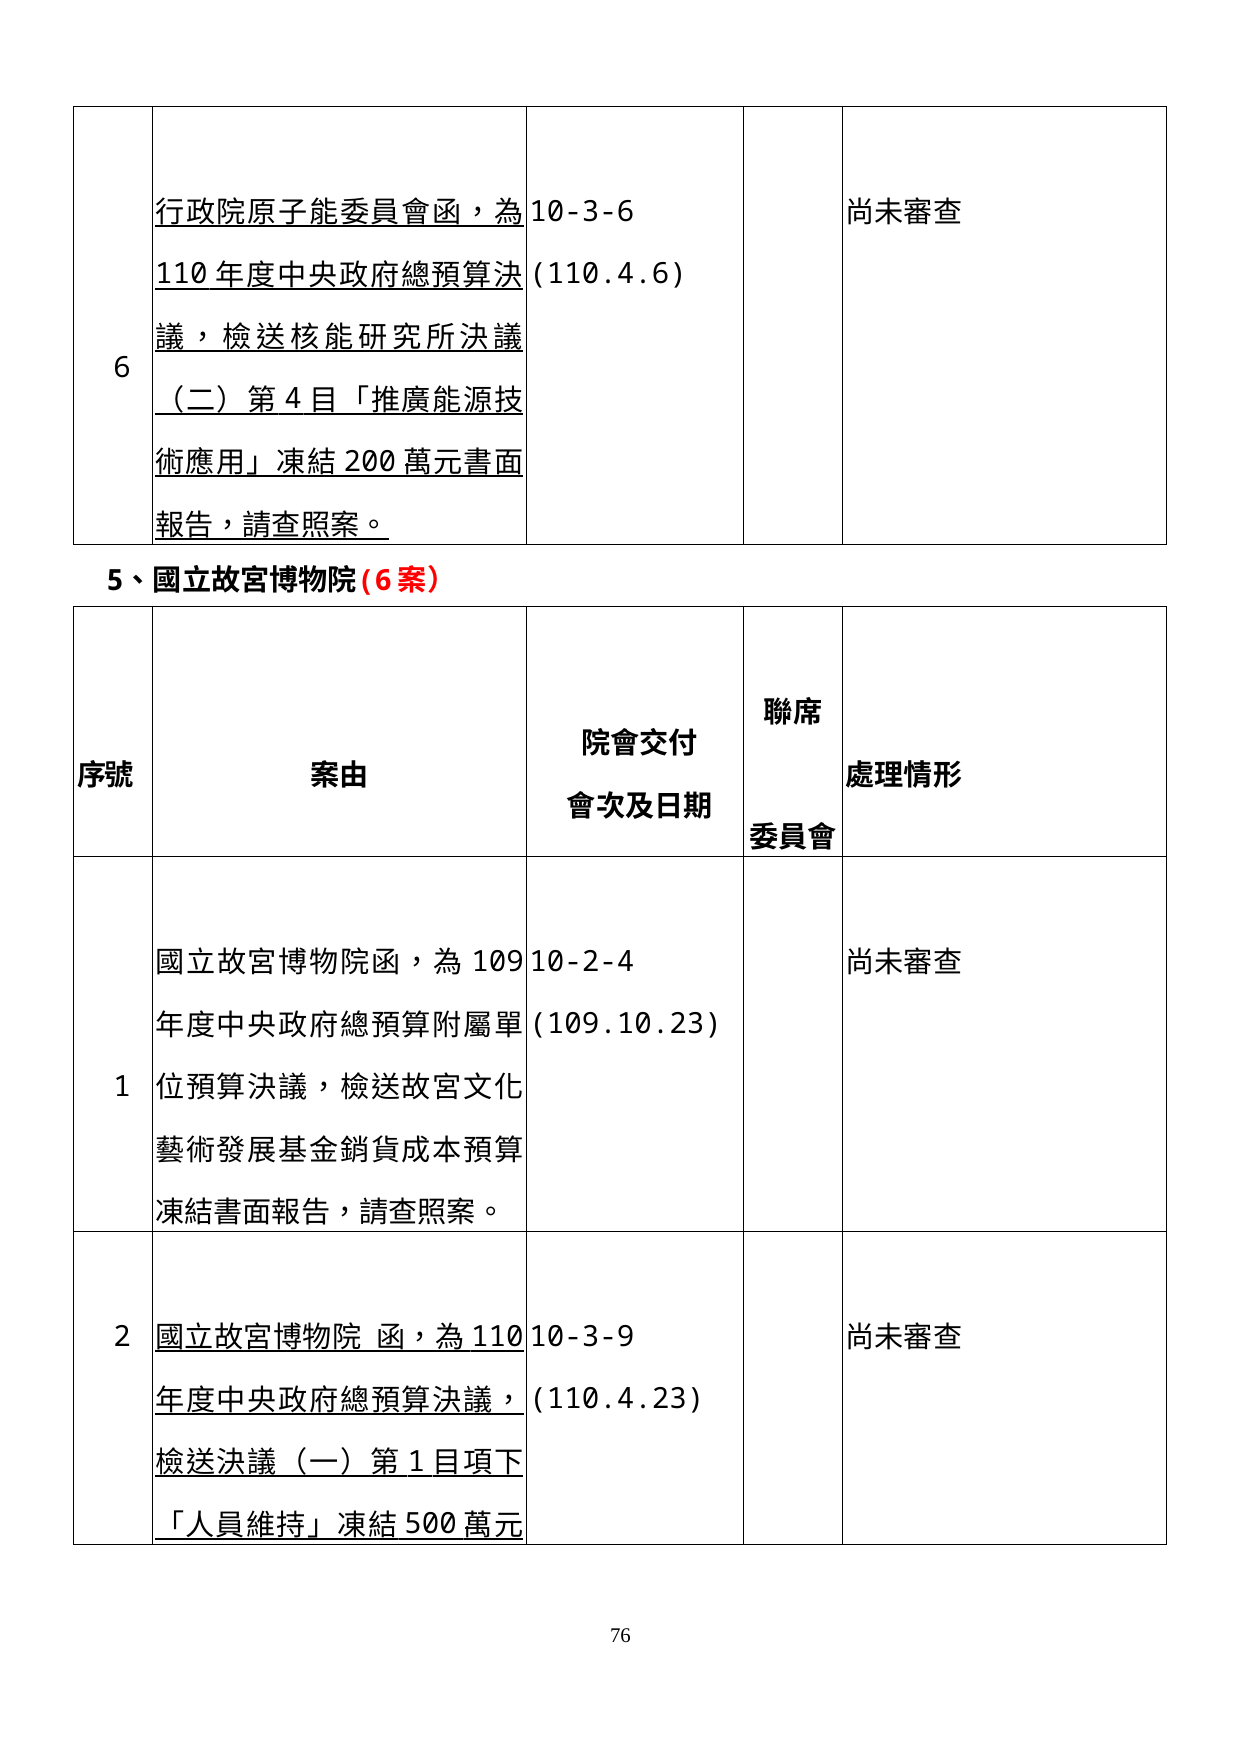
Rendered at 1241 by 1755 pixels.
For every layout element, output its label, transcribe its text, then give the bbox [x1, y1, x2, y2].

table_cell 尚未審查 [843, 1232, 1166, 1543]
table_cell 尚未審查 [843, 857, 1166, 1231]
table_header 聯席 委員會 [744, 607, 842, 856]
table_header 院會交付 會次及日期 [527, 607, 743, 856]
table_header 處理情形 [843, 607, 1166, 856]
table_cell 尚未審查 [843, 107, 1166, 543]
table_cell [74, 1232, 152, 1543]
table_cell [744, 107, 842, 543]
table_cell 國立故宮博物院 函，為110年度中央政府總預算決議，檢送決議（一）第1目項下「人員維持」凍結500萬元 [153, 1232, 526, 1543]
table_cell [74, 107, 152, 543]
table_cell 10-2-4 (109.10.23) [527, 857, 743, 1231]
table_cell [744, 857, 842, 1231]
table_header 案由 [153, 607, 526, 856]
text 5、國立故宮博物院(6案） [74, 557, 1166, 599]
table_cell [744, 1232, 842, 1543]
table_cell 10-3-6 (110.4.6) [527, 107, 743, 543]
table_header 序號 [74, 607, 152, 856]
table_cell [74, 857, 152, 1231]
table_cell 國立故宮博物院函，為109年度中央政府總預算附屬單位預算決議，檢送故宮文化藝術發展基金銷貨成本預算凍結書面報告，請查照案。 [153, 857, 526, 1231]
table_cell 行政院原子能委員會函，為110年度中央政府總預算決議，檢送核能研究所決議（二）第4目「推廣能源技術應用」凍結200萬元書面報告，請查照案。 [153, 107, 526, 543]
table_cell 10-3-9 (110.4.23) [527, 1232, 743, 1543]
